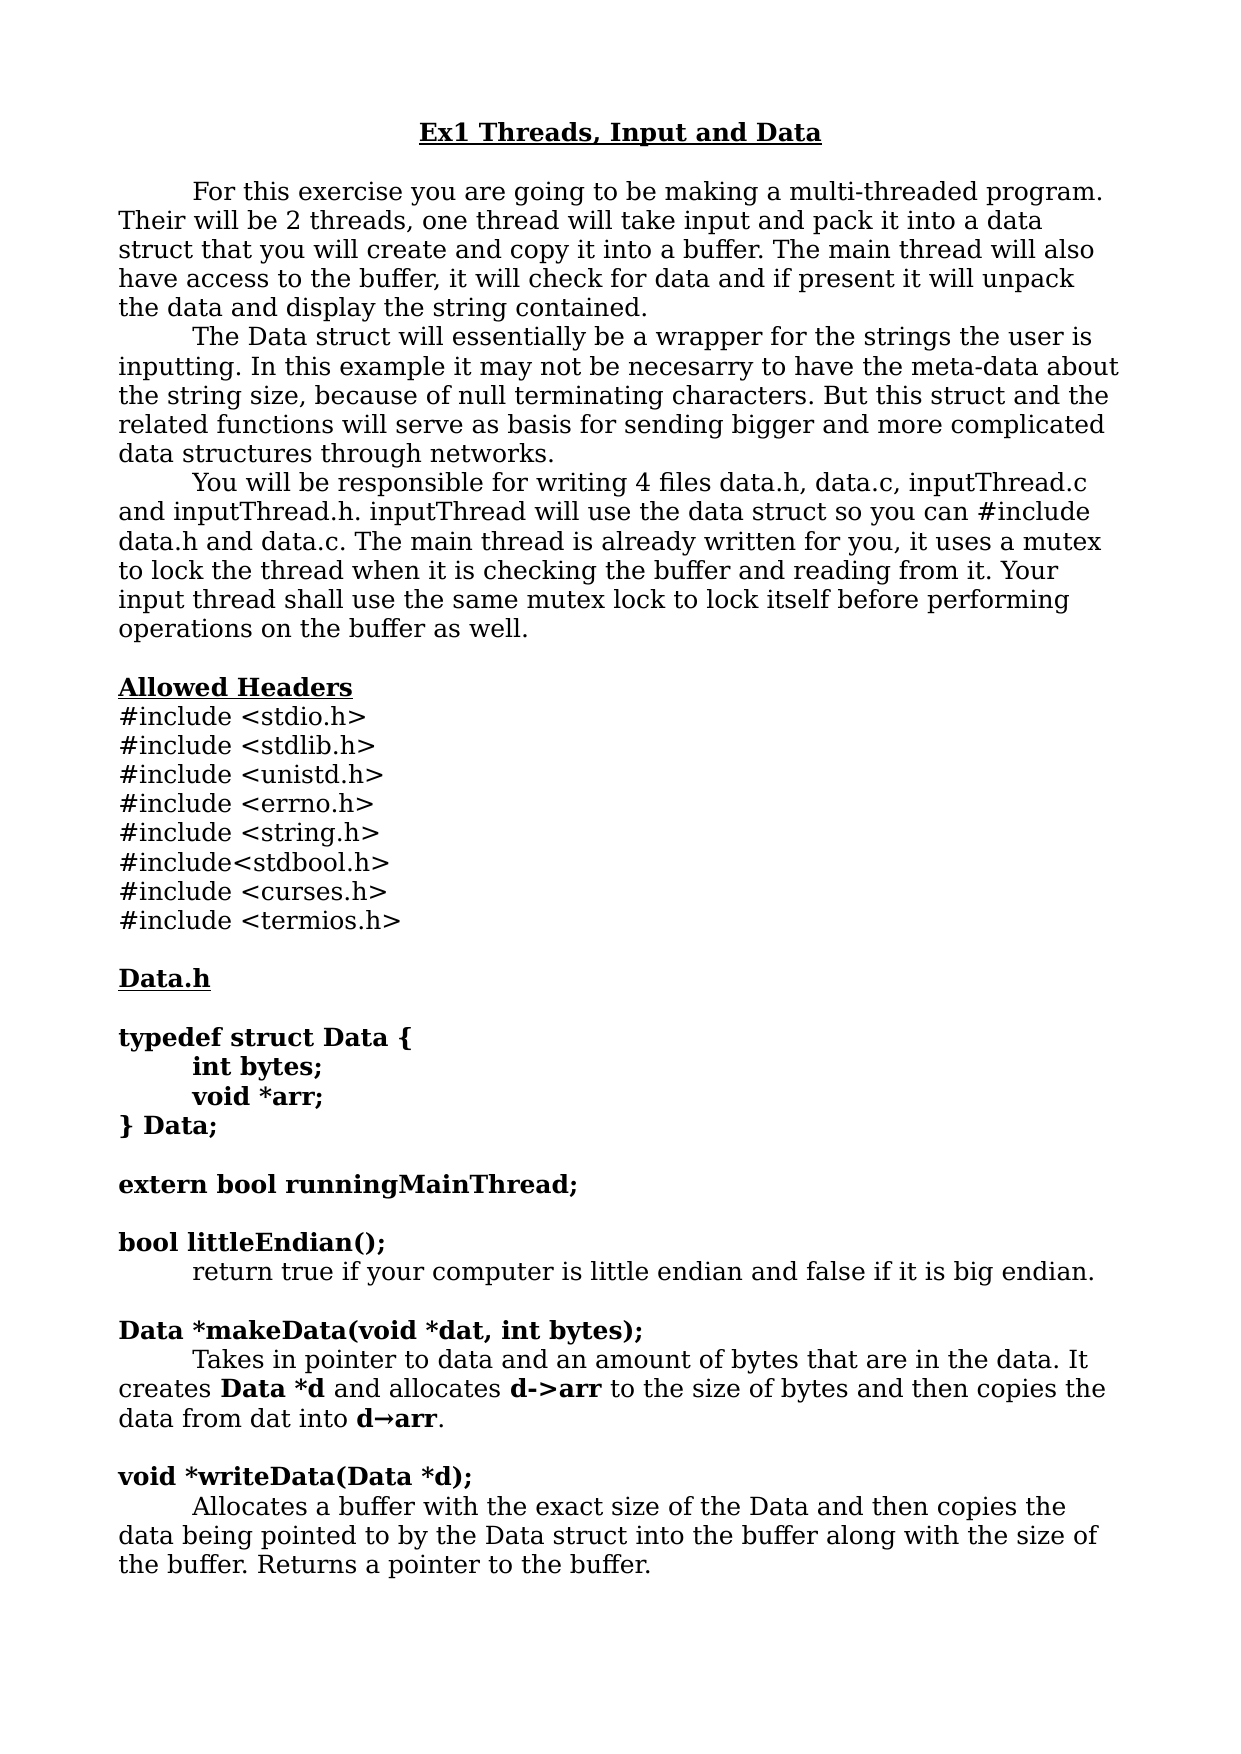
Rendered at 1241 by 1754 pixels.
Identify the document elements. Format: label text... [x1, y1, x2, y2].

text Takes in pointer to data and an amount of bytes that are in the data. It creates Data *d and allocates d->arr to the size of bytes and then copies the data from dat into d→arr. [118, 1345, 1122, 1433]
text void *writeData(Data *d); [118, 1462, 1122, 1492]
text typedef struct Data { [118, 1023, 1122, 1052]
text } Data; [118, 1111, 1122, 1140]
text extern bool runningMainThread; [118, 1169, 1122, 1199]
text #include <string.h> [118, 818, 1122, 848]
text You will be responsible for writing 4 files data.h, data.c, inputThread.c and inputThread.h. inputThread will use the data struct so you can #include data.h and data.c. The main thread is already written for you, it uses a mutex to lock the thread when it is checking the buffer and reading from it. Your input thread shall use the same mutex lock to lock itself before performing operations on the buffer as well. [118, 468, 1122, 643]
text bool littleEndian(); [118, 1228, 1122, 1257]
text Data *makeData(void *dat, int bytes); [118, 1316, 1122, 1345]
text #include <unistd.h> [118, 760, 1122, 789]
text For this exercise you are going to be making a multi-threaded program. Their will be 2 threads, one thread will take input and pack it into a data struct that you will create and copy it into a buffer. The main thread will also have access to the buffer, it will check for data and if present it will unpack the data and display the string contained. [118, 177, 1122, 322]
text Ex1 Threads, Input and Data [118, 118, 1122, 147]
text The Data struct will essentially be a wrapper for the strings the user is inputting. In this example it may not be necesarry to have the meta-data about the string size, because of null terminating characters. But this struct and the related functions will serve as basis for sending bigger and more complicated data structures through networks. [118, 322, 1122, 468]
text void *arr; [118, 1082, 1122, 1111]
text #include <stdlib.h> [118, 731, 1122, 760]
text Data.h [118, 964, 1122, 994]
text int bytes; [118, 1052, 1122, 1082]
text #include<stdbool.h> [118, 848, 1122, 877]
text Allocates a buffer with the exact size of the Data and then copies the data being pointed to by the Data struct into the buffer along with the size of the buffer. Returns a pointer to the buffer. [118, 1492, 1122, 1579]
text #include <curses.h> [118, 877, 1122, 906]
text #include <termios.h> [118, 906, 1122, 935]
text #include <stdio.h> [118, 702, 1122, 731]
text #include <errno.h> [118, 789, 1122, 818]
text return true if your computer is little endian and false if it is big endian. [118, 1257, 1122, 1287]
text Allowed Headers [118, 672, 1122, 702]
